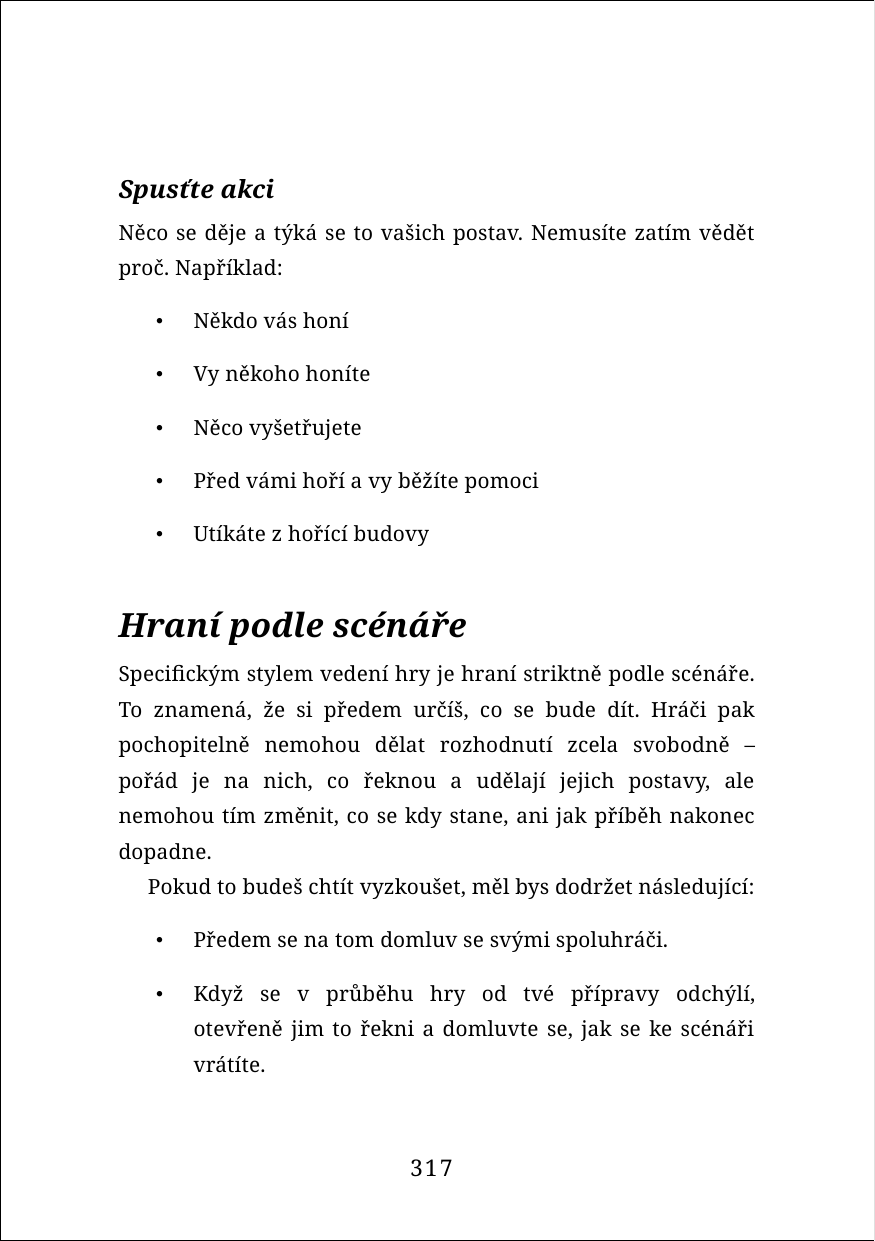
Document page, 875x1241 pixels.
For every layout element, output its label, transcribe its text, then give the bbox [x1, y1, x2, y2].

list Před vámi hoří a vy běžíte pomoci [156, 466, 756, 494]
list Někdo vás honí [156, 306, 756, 335]
text Něco se děje a týká se to vašich postav. Nemusíte zatím vědět proč. Například: [118, 218, 756, 282]
text Specifickým stylem vedení hry je hraní striktně podle scénáře. To znamená, že si předem určíš, co se bude dít. Hráči pak pochopitelně nemohou dělat rozhodnutí zcela svobodně – pořád je na nich, co řeknou a udělají jejich postavy, ale nemohou tím změnit, co se kdy stane, ani jak příběh nakonec dopadne. Pokud to budeš chtít vyzkoušet, měl bys dodržet následující: [118, 659, 756, 901]
subtitle Spusťte akci [118, 172, 756, 206]
list Utíkáte z hořící budovy [156, 519, 756, 548]
list Předem se na tom domluv se svými spoluhráči. [156, 926, 756, 954]
subtitle Hraní podle scénáře [118, 602, 756, 647]
list Když se v průběhu hry od tvé přípravy odchýlí, otevřeně jim to řekni a domluvte se, jak se ke scénáři vrátíte. [156, 979, 756, 1078]
list Vy někoho honíte [156, 359, 756, 388]
list Něco vyšetřujete [156, 413, 756, 441]
